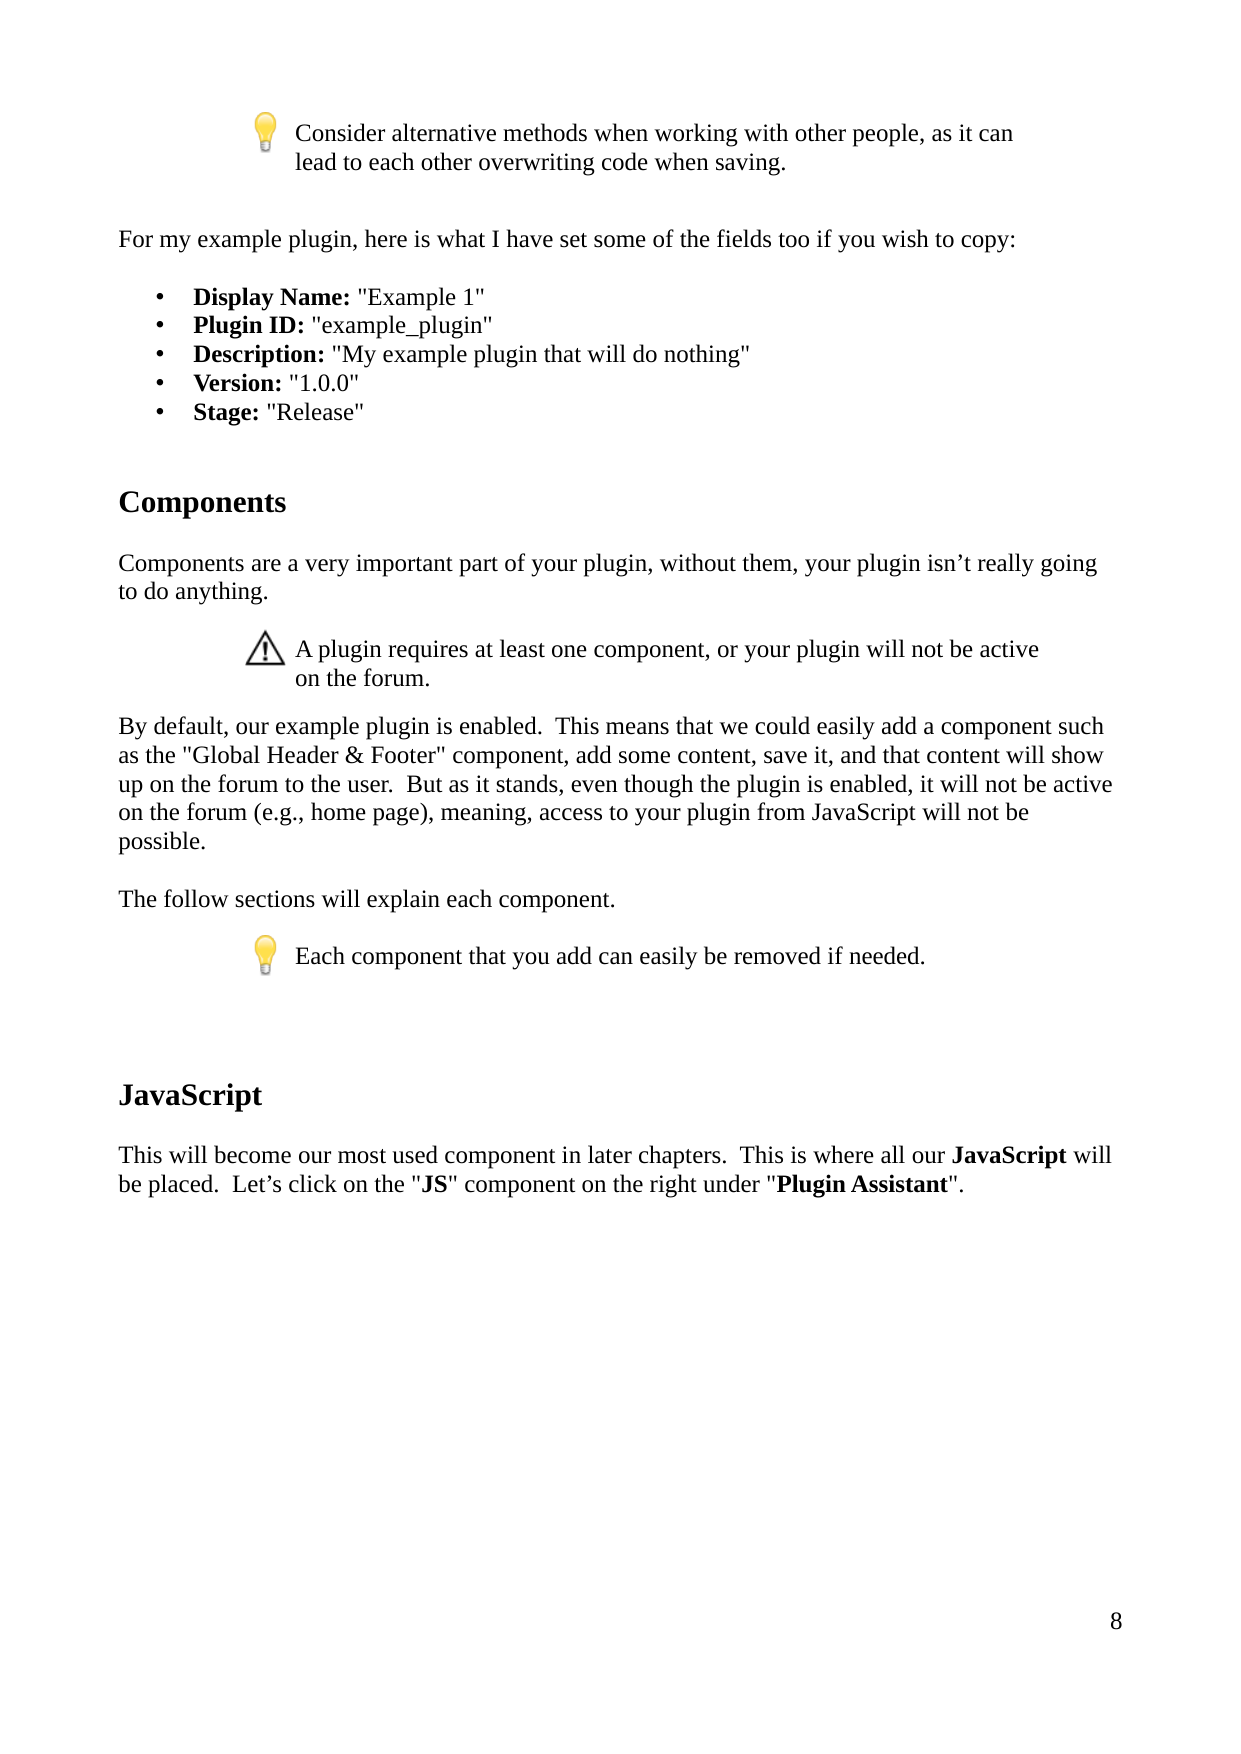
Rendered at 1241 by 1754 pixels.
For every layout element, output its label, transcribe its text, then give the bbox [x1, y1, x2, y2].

list Description: "My example plugin that will do nothing" [156, 339, 1122, 368]
text For my example plugin, here is what I have set some of the fields too if you wish to copy: [118, 224, 1122, 253]
text JavaScript [118, 1076, 1122, 1112]
text This will become our most used component in later chapters. This is where all our JavaScript will be placed. Let’s click on the "JS" component on the right under "Plugin Assistant". [118, 1141, 1122, 1198]
text The follow sections will explain each component. [118, 884, 1122, 912]
text By default, our example plugin is enabled. This means that we could easily add a component such as the "Global Header & Footer" component, add some content, save it, and that content will show up on the forum to the user. But as it stands, even though the plugin is enabled, it will not be active on the forum (e.g., home page), meaning, access to your plugin from JavaScript will not be possible. [118, 711, 1122, 855]
picture [245, 627, 286, 668]
table_header A plugin requires at least one component, or your plugin will not be active on the forum. [295, 634, 1051, 711]
picture [248, 112, 283, 153]
table_header [236, 118, 295, 195]
list Stage: "Release" [156, 397, 1122, 425]
picture [248, 935, 283, 976]
list Plugin ID: "example_plugin" [156, 310, 1122, 339]
list Version: "1.0.0" [156, 368, 1122, 397]
text Components are a very important part of your plugin, without them, your plugin isn’t really going to do anything. [118, 548, 1122, 605]
table_header [236, 634, 295, 711]
text Components [118, 483, 1122, 519]
table_header Each component that you add can easily be removed if needed. [295, 941, 1051, 1018]
table_header Consider alternative methods when working with other people, as it can lead to each other overwriting code when saving. [295, 118, 1051, 195]
table_header [236, 941, 295, 1018]
list Display Name: "Example 1" [156, 282, 1122, 310]
